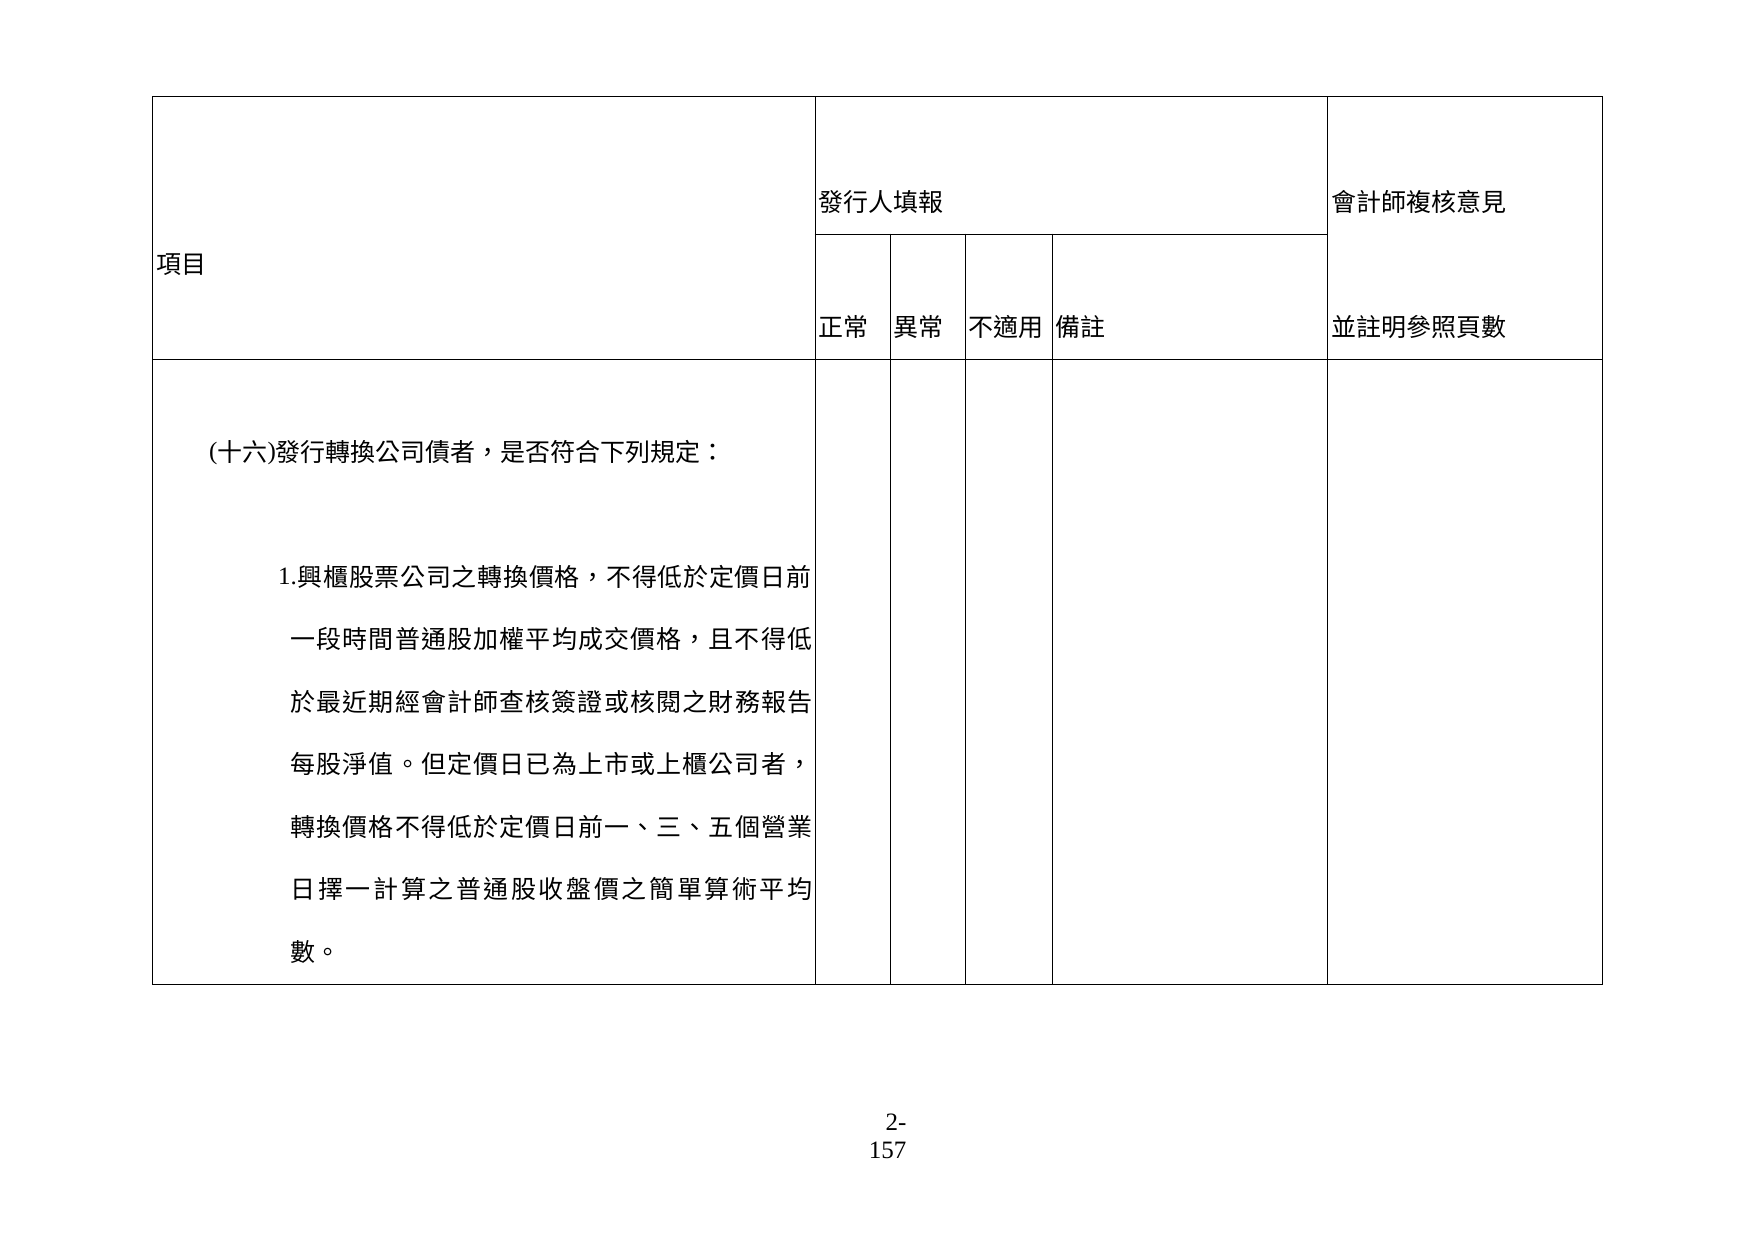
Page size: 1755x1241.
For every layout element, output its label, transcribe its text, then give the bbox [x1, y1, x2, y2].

table_cell (十六)發行轉換公司債者，是否符合下列規定： 1.興櫃股票公司之轉換價格，不得低於定價日前一段時間普通股加權平均成交價格，且不得低於最近期經會計師查核簽證或核閱之財務報告每股淨值。但定價日已為上市或上櫃公司者，轉換價格不得低於定價日前一、三、五個營業日擇一計算之普通股收盤價之簡單算術平均數。 [153, 360, 815, 983]
table_cell [816, 360, 890, 983]
table_cell 不適用 [966, 235, 1052, 358]
table_cell [1053, 360, 1327, 983]
table_header 項目 [153, 97, 815, 358]
table_cell [891, 360, 965, 983]
table_cell [1328, 360, 1602, 983]
table_cell 正常 [816, 235, 890, 358]
table_cell 異常 [891, 235, 965, 358]
table_cell 備註 [1053, 235, 1327, 358]
table_header 會計師複核意見 並註明參照頁數 [1328, 97, 1602, 358]
table_header 發行人填報 [816, 97, 1327, 233]
table_cell [966, 360, 1052, 983]
